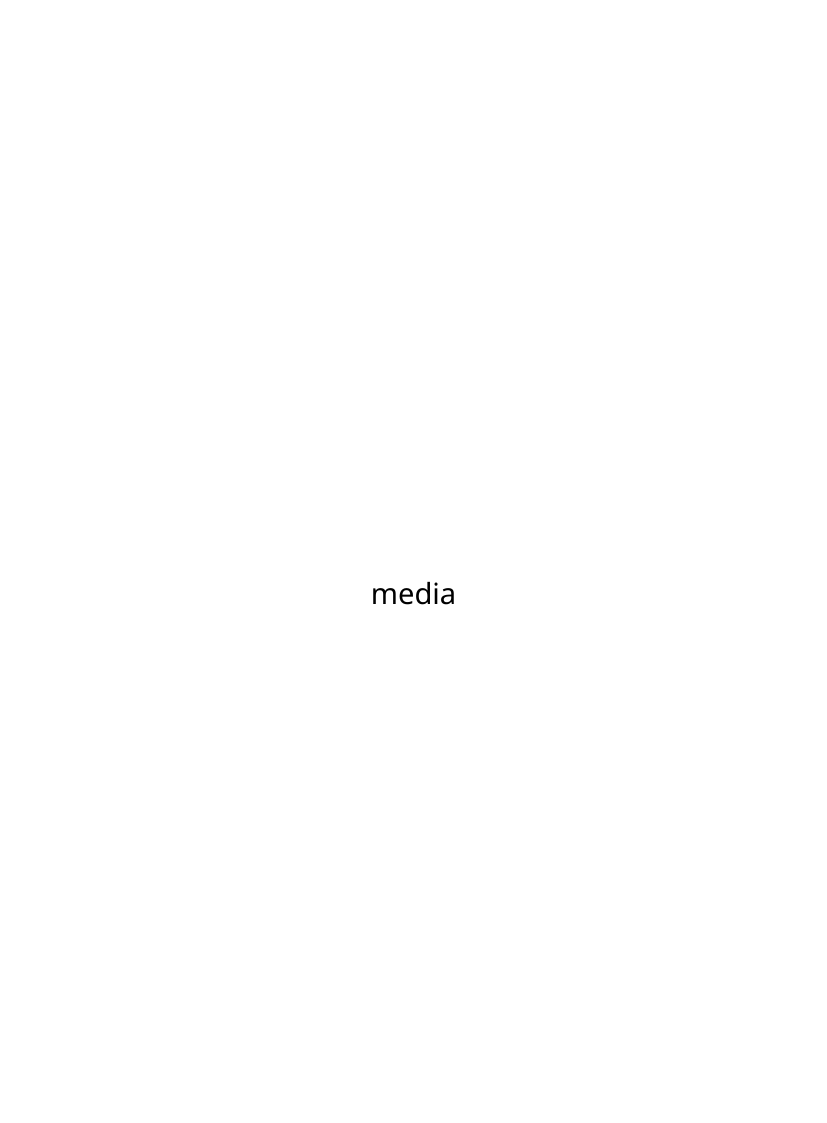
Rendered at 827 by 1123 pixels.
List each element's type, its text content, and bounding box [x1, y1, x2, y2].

subtitle media [118, 573, 709, 613]
